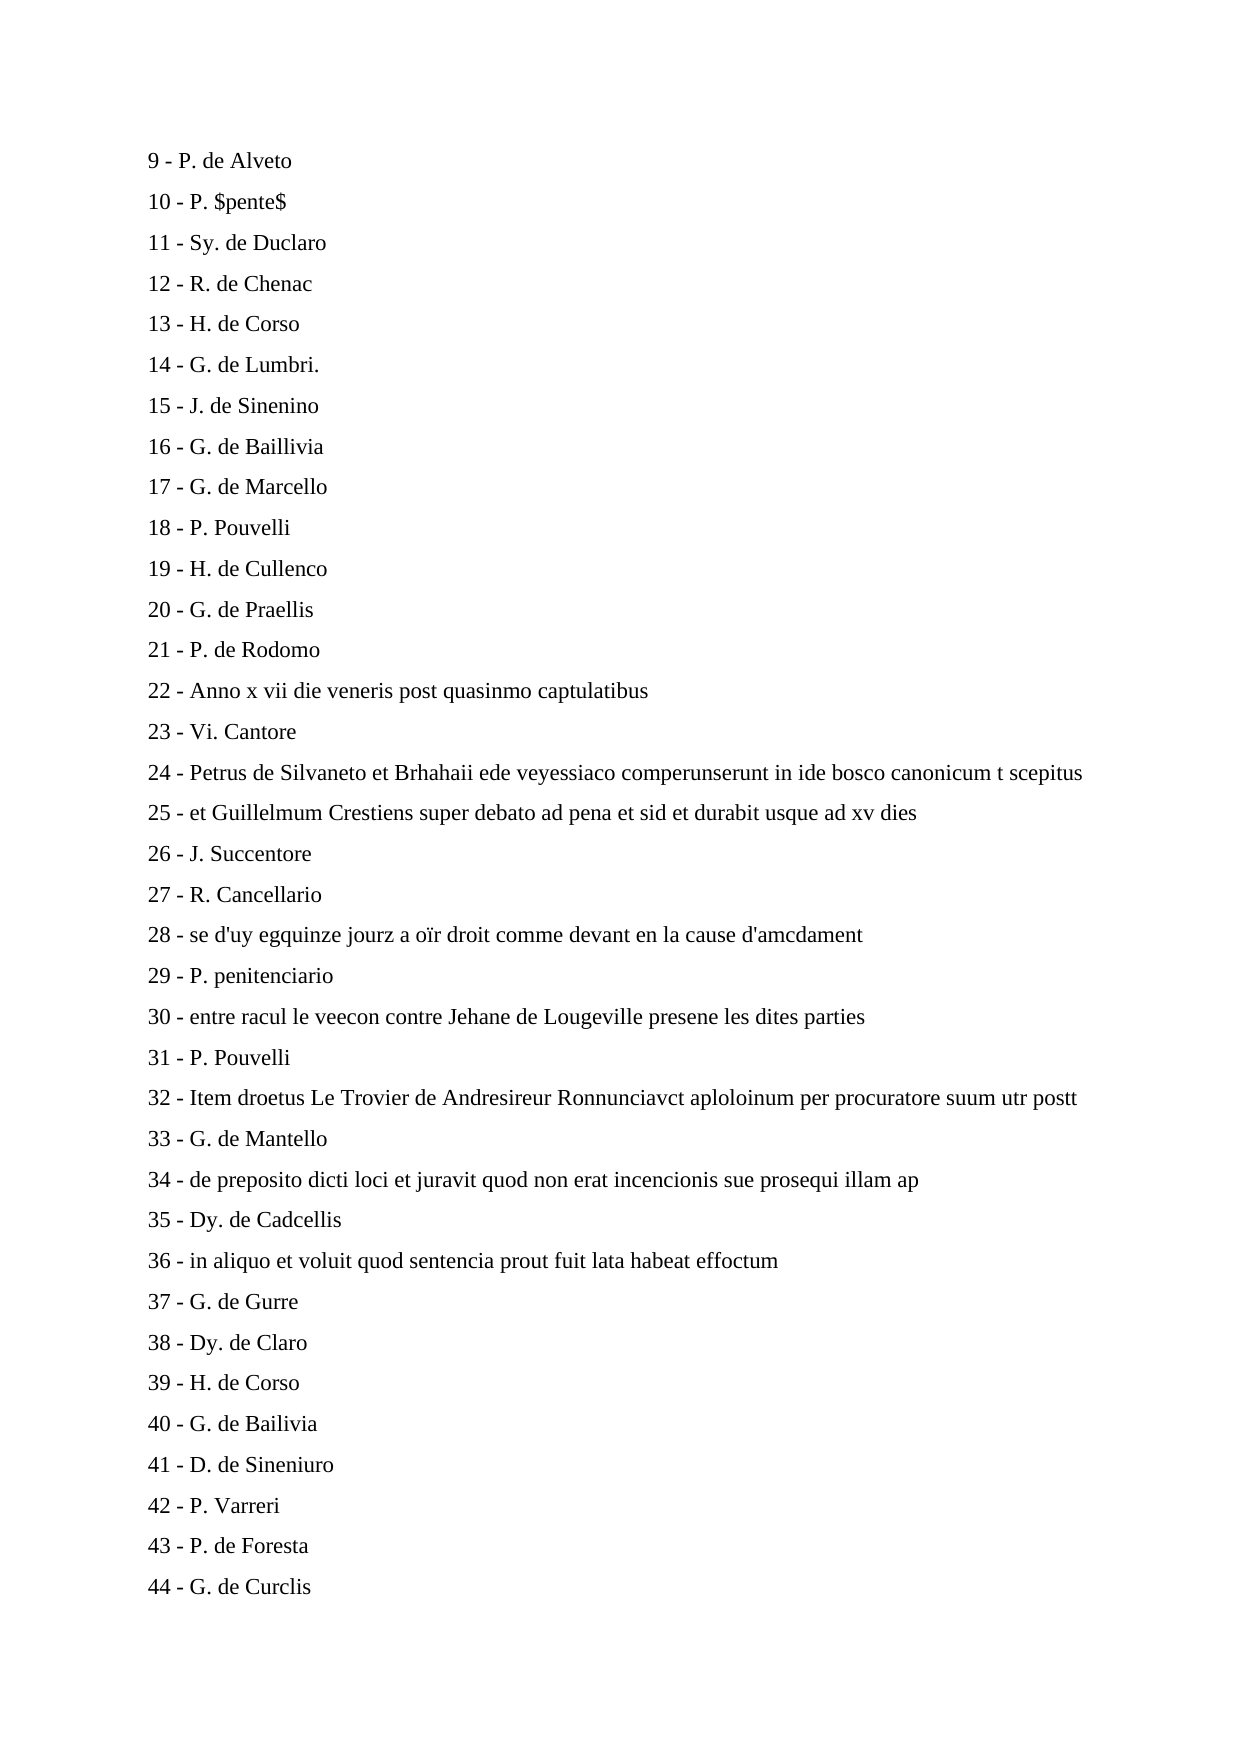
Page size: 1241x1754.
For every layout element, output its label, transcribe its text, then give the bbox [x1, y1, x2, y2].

text 23 - Vi. Cantore [148, 718, 1093, 744]
text 24 - Petrus de Silvaneto et Brhahaii ede veyessiaco comperunserunt in ide bosco canonicum t scepitus [148, 758, 1093, 785]
text 29 - P. penitenciario [148, 962, 1093, 988]
text 15 - J. de Sinenino [148, 392, 1093, 418]
text 11 - Sy. de Duclaro [148, 229, 1093, 255]
text 10 - P. $pente$ [148, 188, 1093, 215]
text 44 - G. de Curclis [148, 1573, 1093, 1599]
text 19 - H. de Cullenco [148, 555, 1093, 581]
text 14 - G. de Lumbri. [148, 351, 1093, 378]
text 26 - J. Succentore [148, 840, 1093, 866]
text 37 - G. de Gurre [148, 1288, 1093, 1314]
text 12 - R. de Chenac [148, 270, 1093, 296]
text 39 - H. de Corso [148, 1369, 1093, 1396]
text 20 - G. de Praellis [148, 596, 1093, 622]
text 35 - Dy. de Cadcellis [148, 1207, 1093, 1233]
text 13 - H. de Corso [148, 311, 1093, 337]
text 22 - Anno x vii die veneris post quasinmo captulatibus [148, 677, 1093, 703]
text 18 - P. Pouvelli [148, 514, 1093, 541]
text 34 - de preposito dicti loci et juravit quod non erat incencionis sue prosequi illam ap [148, 1166, 1093, 1192]
text 30 - entre racul le veecon contre Jehane de Lougeville presene les dites parties [148, 1003, 1093, 1029]
text 32 - Item droetus Le Trovier de Andresireur Ronnunciavct aploloinum per procuratore suum utr postt [148, 1084, 1093, 1111]
text 43 - P. de Foresta [148, 1532, 1093, 1559]
text 31 - P. Pouvelli [148, 1044, 1093, 1070]
text 38 - Dy. de Claro [148, 1329, 1093, 1355]
text 28 - se d'uy egquinze jourz a oïr droit comme devant en la cause d'amcdament [148, 921, 1093, 948]
text 17 - G. de Marcello [148, 473, 1093, 500]
text 25 - et Guillelmum Crestiens super debato ad pena et sid et durabit usque ad xv dies [148, 799, 1093, 826]
text 41 - D. de Sineniuro [148, 1451, 1093, 1477]
text 36 - in aliquo et voluit quod sentencia prout fuit lata habeat effoctum [148, 1247, 1093, 1274]
text 42 - P. Varreri [148, 1492, 1093, 1518]
text 33 - G. de Mantello [148, 1125, 1093, 1151]
text 27 - R. Cancellario [148, 881, 1093, 907]
text 21 - P. de Rodomo [148, 636, 1093, 663]
text 9 - P. de Alveto [148, 148, 1093, 174]
text 16 - G. de Baillivia [148, 433, 1093, 459]
text 40 - G. de Bailivia [148, 1410, 1093, 1437]
